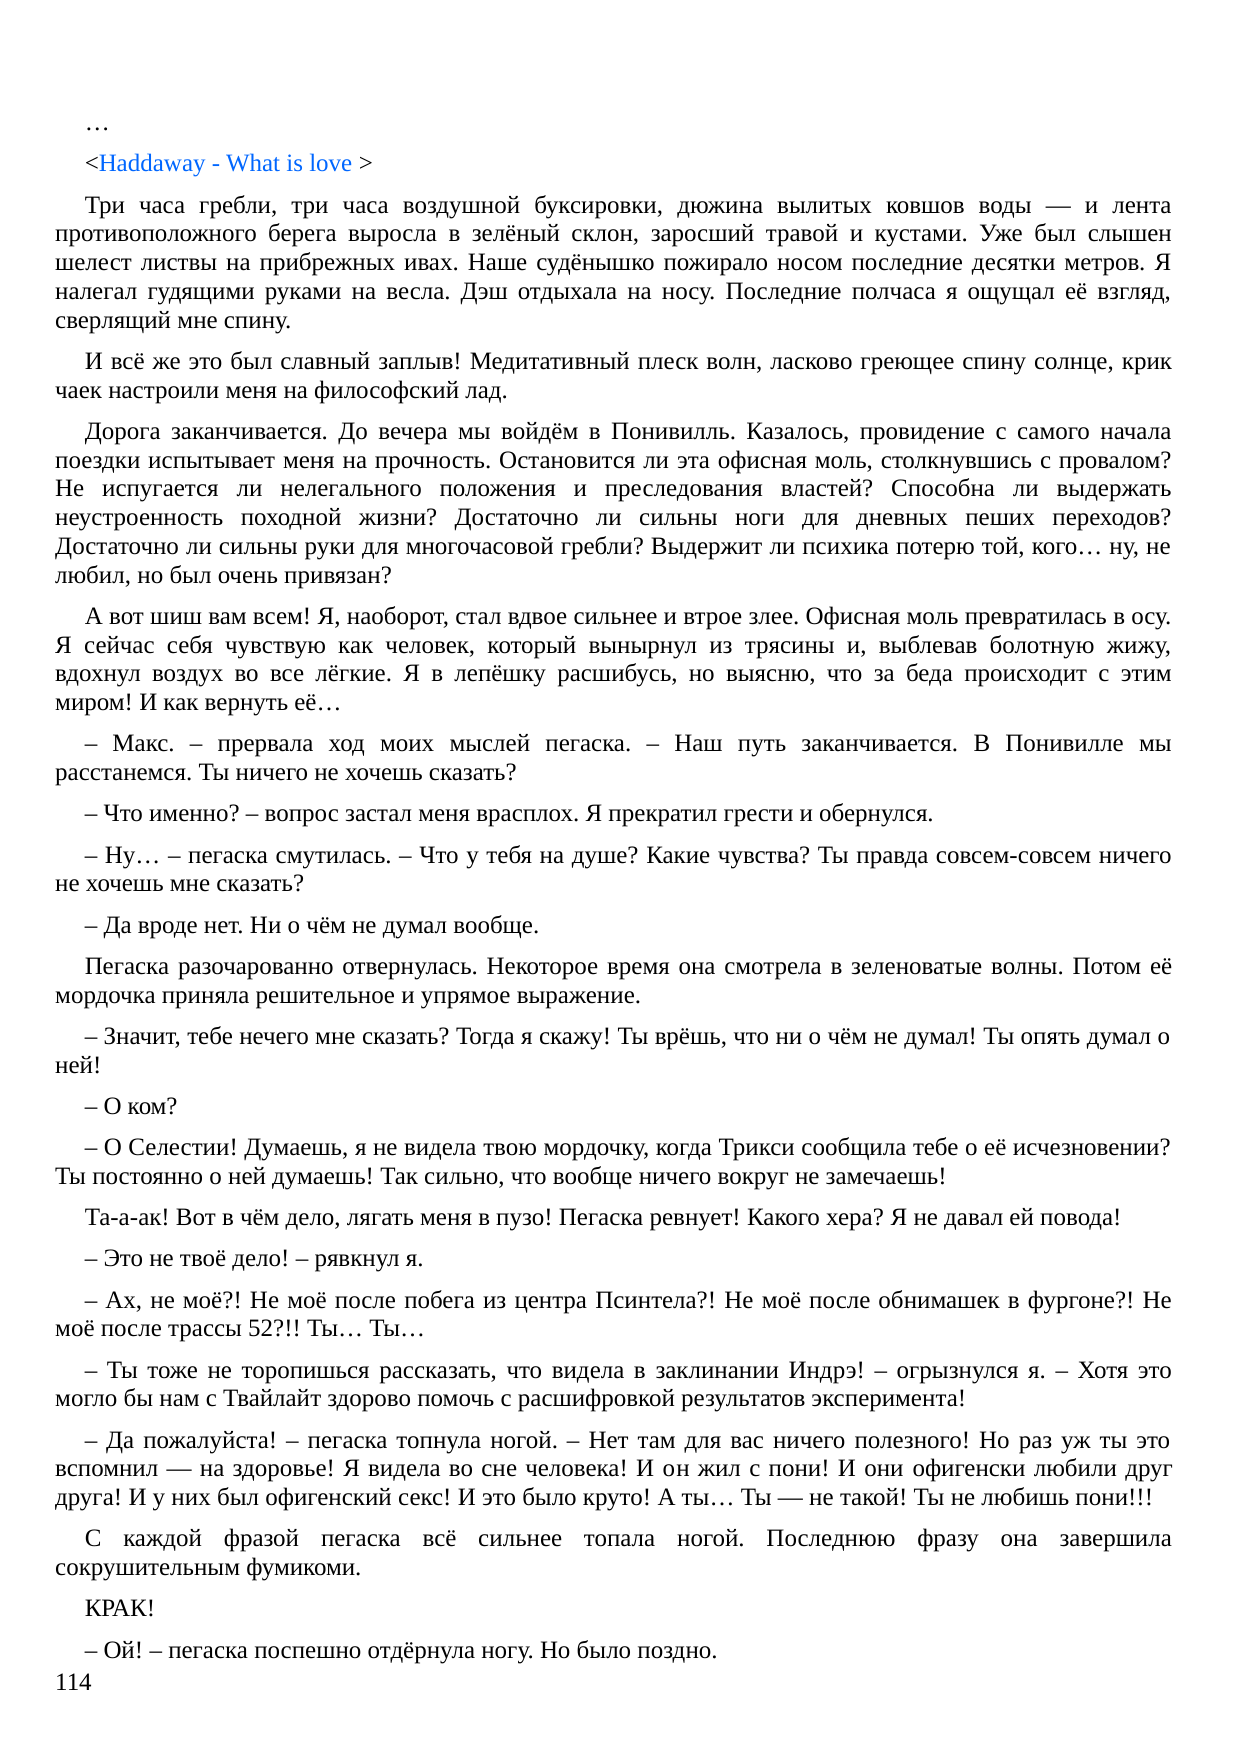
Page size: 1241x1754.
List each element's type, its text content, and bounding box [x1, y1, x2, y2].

text – О Селестии! Думаешь, я не видела твою мордочку, когда Трикси сообщила тебе о её исчезновении? Ты постоянно о ней думаешь! Так сильно, что вообще ничего вокруг не замечаешь! [55, 1132, 1173, 1190]
text КРАК! [55, 1593, 1173, 1622]
text Три часа гребли, три часа воздушной буксировки, дюжина вылитых ковшов воды — и лента противоположного берега выросла в зелёный склон, заросший травой и кустами. Уже был слышен шелест листвы на прибрежных ивах. Наше судёнышко пожирало носом последние десятки метров. Я налегал гудящими руками на весла. Дэш отдыхала на носу. Последние полчаса я ощущал её взгляд, сверлящий мне спину. [55, 190, 1173, 333]
text И всё же это был славный заплыв! Медитативный плеск волн, ласково греющее спину солнце, крик чаек настроили меня на философский лад. [55, 346, 1173, 403]
text Дорога заканчивается. До вечера мы войдём в Понивилль. Казалось, провидение с самого начала поездки испытывает меня на прочность. Остановится ли эта офисная моль, столкнувшись с провалом? Не испугается ли нелегального положения и преследования властей? Способна ли выдержать неустроенность походной жизни? Достаточно ли сильны ноги для дневных пеших переходов? Достаточно ли сильны руки для многочасовой гребли? Выдержит ли психика потерю той, кого… ну, не любил, но был очень привязан? [55, 416, 1173, 588]
text А вот шиш вам всем! Я, наоборот, стал вдвое сильнее и втрое злее. Офисная моль превратилась в осу. Я сейчас себя чувствую как человек, который вынырнул из трясины и, выблевав болотную жижу, вдохнул воздух во все лёгкие. Я в лепёшку расшибусь, но выясню, что за беда происходит с этим миром! И как вернуть её… [55, 601, 1173, 716]
text … [55, 107, 1173, 136]
text – Это не твоё дело! – рявкнул я. [55, 1243, 1173, 1272]
text – Ой! – пегаска поспешно отдёрнула ногу. Но было поздно. [55, 1635, 1173, 1663]
text – Да вроде нет. Ни о чём не думал вообще. [55, 910, 1173, 938]
text Пегаска разочарованно отвернулась. Некоторое время она смотрела в зеленоватые волны. Потом её мордочка приняла решительное и упрямое выражение. [55, 951, 1173, 1008]
text – Значит, тебе нечего мне сказать? Тогда я скажу! Ты врёшь, что ни о чём не думал! Ты опять думал о ней! [55, 1021, 1173, 1078]
text – Ну… – пегаска смутилась. – Что у тебя на душе? Какие чувства? Ты правда совсем-совсем ничего не хочешь мне сказать? [55, 840, 1173, 897]
text С каждой фразой пегаска всё сильнее топала ногой. Последнюю фразу она завершила сокрушительным фумикоми. [55, 1523, 1173, 1581]
text – О ком? [55, 1091, 1173, 1120]
text – Да пожалуйста! – пегаска топнула ногой. – Нет там для вас ничего полезного! Но раз уж ты это вспомнил — на здоровье! Я видела во сне человека! И он жил с пони! И они офигенски любили друг друга! И у них был офигенский секс! И это было круто! А ты… Ты — не такой! Ты не любишь пони!!! [55, 1425, 1173, 1511]
text Та-а-ак! Вот в чём дело, лягать меня в пузо! Пегаска ревнует! Какого хера? Я не давал ей повода! [55, 1202, 1173, 1231]
text – Ах, не моё?! Не моё после побега из центра Псинтела?! Не моё после обнимашек в фургоне?! Не моё после трассы 52?!! Ты… Ты… [55, 1285, 1173, 1342]
text – Макс. – прервала ход моих мыслей пегаска. – Наш путь заканчивается. В Понивилле мы расстанемся. Ты ничего не хочешь сказать? [55, 728, 1173, 786]
text – Что именно? – вопрос застал меня врасплох. Я прекратил грести и обернулся. [55, 798, 1173, 827]
text – Ты тоже не торопишься рассказать, что видела в заклинании Индрэ! – огрызнулся я. – Хотя это могло бы нам с Твайлайт здорово помочь с расшифровкой результатов эксперимента! [55, 1355, 1173, 1412]
text <Haddaway - What is love > [55, 148, 1173, 177]
